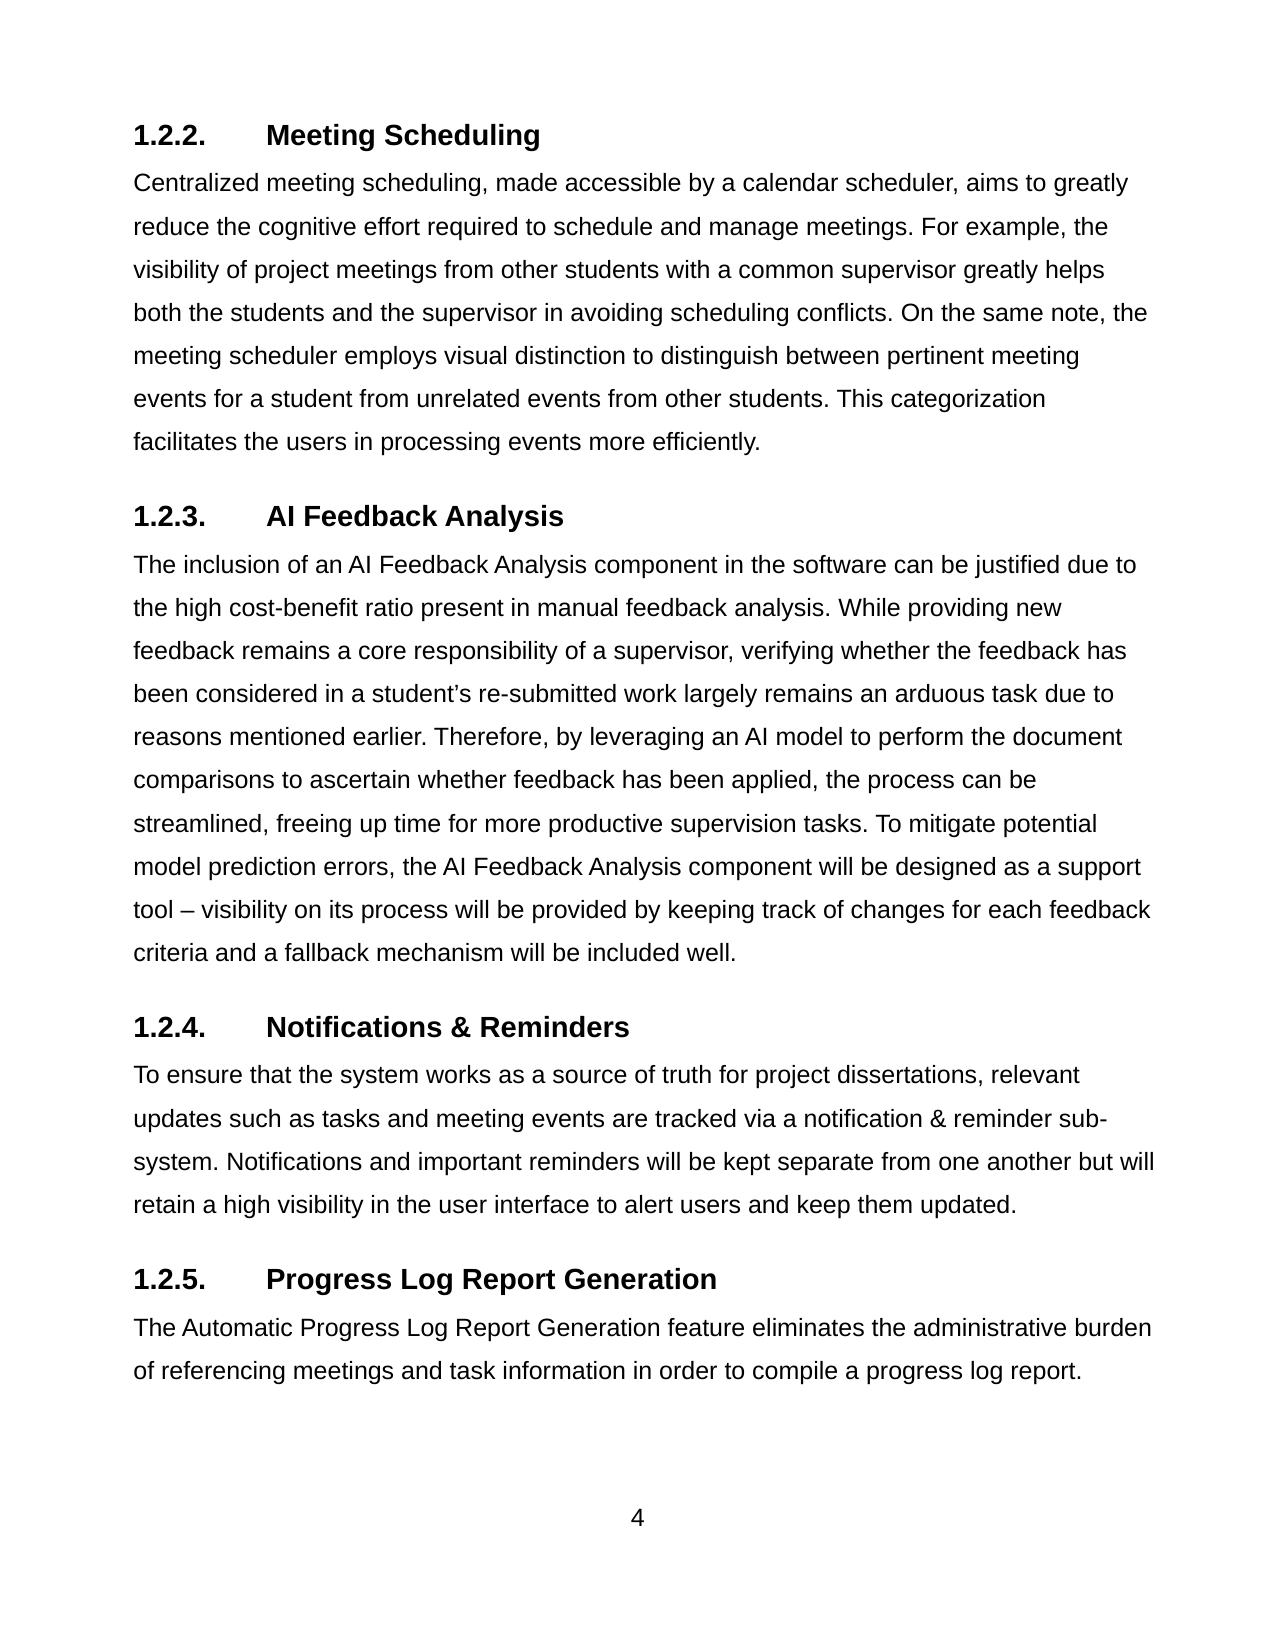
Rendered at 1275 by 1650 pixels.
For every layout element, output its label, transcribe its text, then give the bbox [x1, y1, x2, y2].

text The inclusion of an AI Feedback Analysis component in the software can be justified due to the high cost-benefit ratio present in manual feedback analysis. While providing new feedback remains a core responsibility of a supervisor, verifying whether the feedback has been considered in a student’s re-submitted work largely remains an arduous task due to reasons mentioned earlier. Therefore, by leveraging an AI model to perform the document comparisons to ascertain whether feedback has been applied, the process can be streamlined, freeing up time for more productive supervision tasks. To mitigate potential model prediction errors, the AI Feedback Analysis component will be designed as a support tool – visibility on its process will be provided by keeping track of changes for each feedback criteria and a fallback mechanism will be included well. [133, 550, 1157, 967]
subtitle AI Feedback Analysis [118, 499, 1157, 533]
text To ensure that the system works as a source of truth for project dissertations, relevant updates such as tasks and meeting events are tracked via a notification & reminder sub-system. Notifications and important reminders will be kept separate from one another but will retain a high visibility in the user interface to alert users and keep them updated. [133, 1061, 1157, 1219]
text Centralized meeting scheduling, made accessible by a calendar scheduler, aims to greatly reduce the cognitive effort required to schedule and manage meetings. For example, the visibility of project meetings from other students with a common supervisor greatly helps both the students and the supervisor in avoiding scheduling conflicts. On the same note, the meeting scheduler employs visual distinction to distinguish between pertinent meeting events for a student from unrelated events from other students. This categorization facilitates the users in processing events more efficiently. [133, 168, 1157, 456]
subtitle Meeting Scheduling [118, 118, 1157, 152]
subtitle Progress Log Report Generation [118, 1262, 1157, 1296]
text The Automatic Progress Log Report Generation feature eliminates the administrative burden of referencing meetings and task information in order to compile a progress log report. [133, 1312, 1157, 1384]
subtitle Notifications & Reminders [118, 1010, 1157, 1044]
